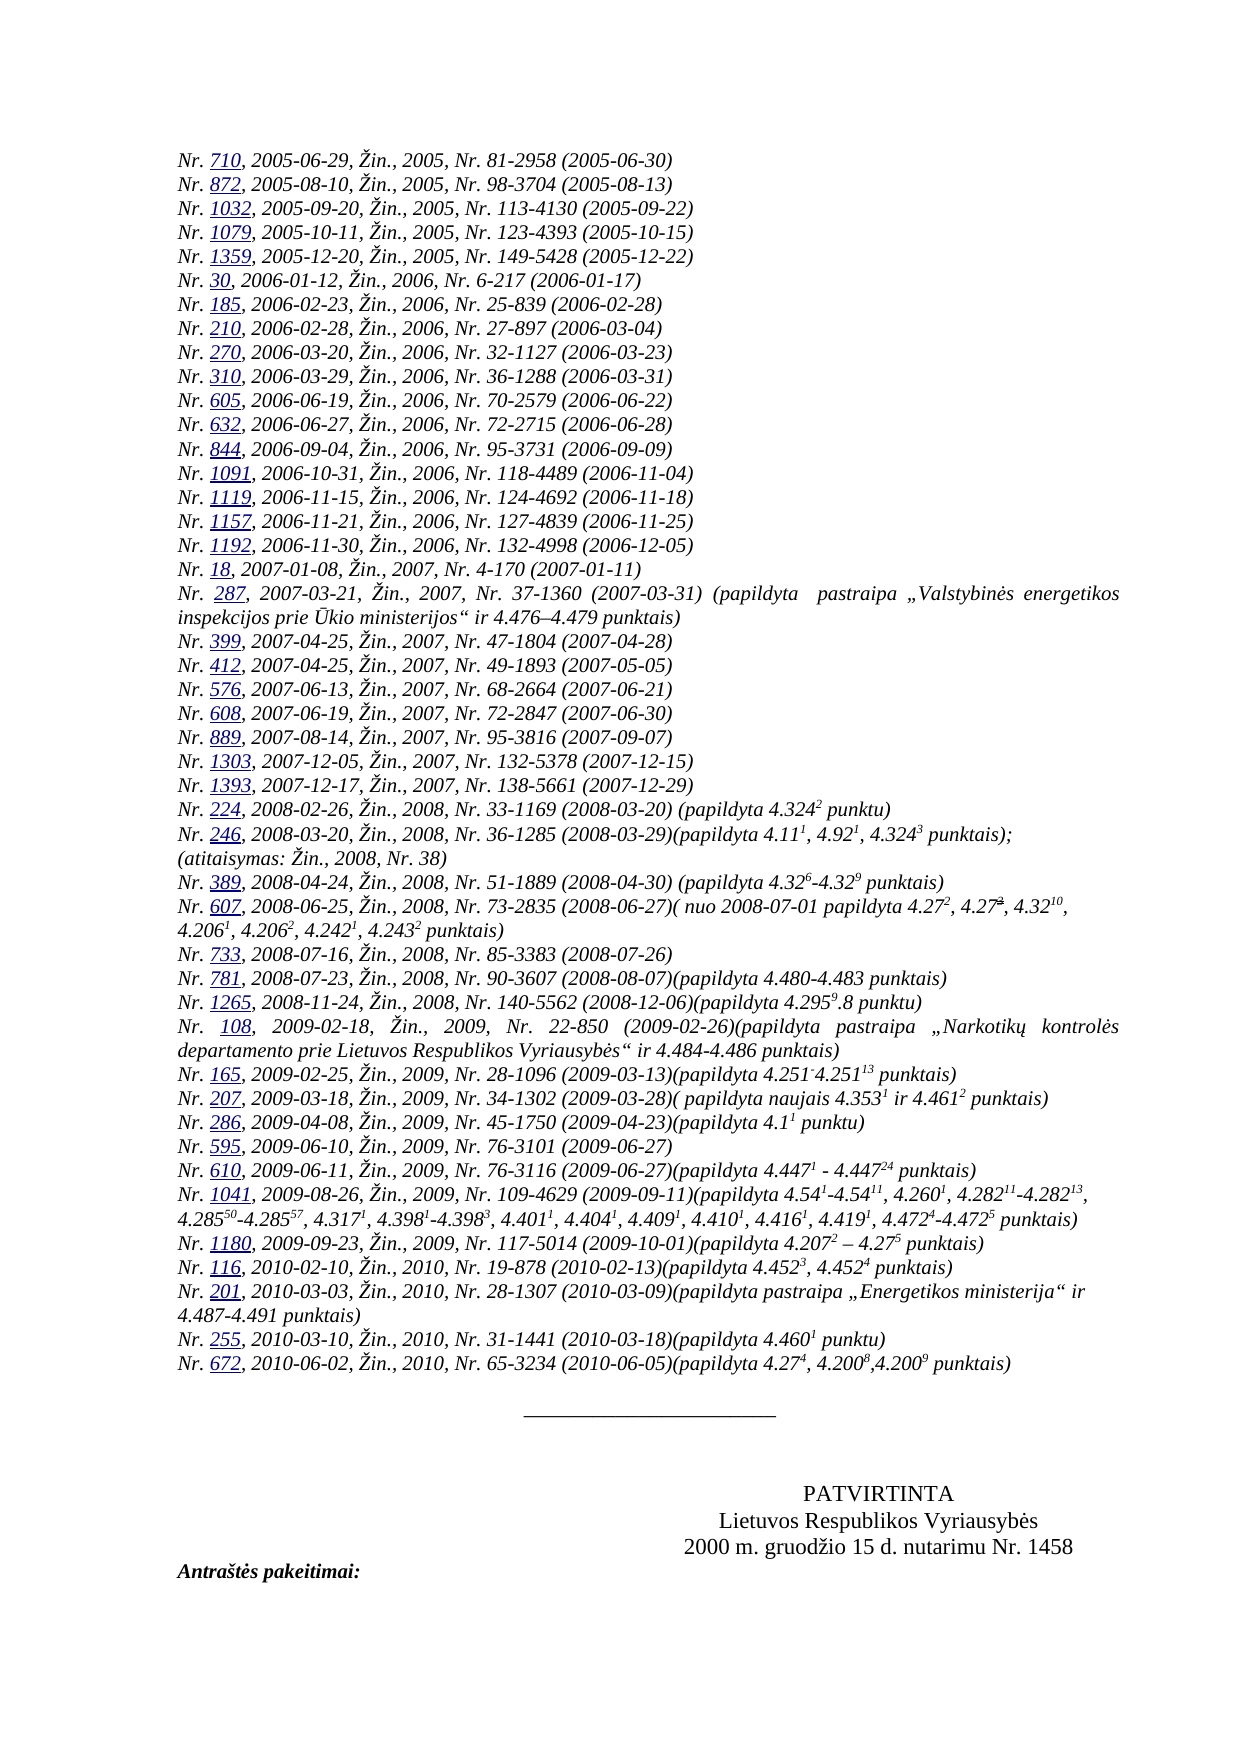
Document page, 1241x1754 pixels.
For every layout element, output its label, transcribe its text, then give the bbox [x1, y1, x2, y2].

text Nr. 389, 2008-04-24, Žin., 2008, Nr. 51-1889 (2008-04-30) (papildyta 4.326-4.329 punktais) [177, 869, 1122, 894]
text Nr. 608, 2007-06-19, Žin., 2007, Nr. 72-2847 (2007-06-30) [177, 701, 1122, 725]
text Nr. 1091, 2006-10-31, Žin., 2006, Nr. 118-4489 (2006-11-04) [177, 461, 1122, 484]
text Nr. 576, 2007-06-13, Žin., 2007, Nr. 68-2664 (2007-06-21) [177, 677, 1122, 701]
text Nr. 889, 2007-08-14, Žin., 2007, Nr. 95-3816 (2007-09-07) [177, 725, 1122, 749]
text Nr. 412, 2007-04-25, Žin., 2007, Nr. 49-1893 (2007-05-05) [177, 653, 1122, 677]
text Nr. 595, 2009-06-10, Žin., 2009, Nr. 76-3101 (2009-06-27) [177, 1134, 1122, 1158]
text Nr. 710, 2005-06-29, Žin., 2005, Nr. 81-2958 (2005-06-30) [177, 148, 1122, 172]
text Nr. 1265, 2008-11-24, Žin., 2008, Nr. 140-5562 (2008-12-06)(papildyta 4.2959.8 punktu) [177, 990, 1122, 1014]
text Nr. 1157, 2006-11-21, Žin., 2006, Nr. 127-4839 (2006-11-25) [177, 509, 1122, 533]
text Nr. 781, 2008-07-23, Žin., 2008, Nr. 90-3607 (2008-08-07)(papildyta 4.480-4.483 punktais) [177, 966, 1122, 990]
text Nr. 1359, 2005-12-20, Žin., 2005, Nr. 149-5428 (2005-12-22) [177, 244, 1122, 268]
text Nr. 185, 2006-02-23, Žin., 2006, Nr. 25-839 (2006-02-28) [177, 292, 1122, 316]
text Nr. 207, 2009-03-18, Žin., 2009, Nr. 34-1302 (2009-03-28)( papildyta naujais 4.3531 ir 4.4612 punktais) [177, 1086, 1122, 1110]
text Nr. 872, 2005-08-10, Žin., 2005, Nr. 98-3704 (2005-08-13) [177, 172, 1122, 196]
text Nr. 844, 2006-09-04, Žin., 2006, Nr. 95-3731 (2006-09-09) [177, 436, 1122, 461]
text Nr. 632, 2006-06-27, Žin., 2006, Nr. 72-2715 (2006-06-28) [177, 412, 1122, 436]
text Nr. 286, 2009-04-08, Žin., 2009, Nr. 45-1750 (2009-04-23)(papildyta 4.11 punktu) [177, 1110, 1122, 1134]
text Nr. 255, 2010-03-10, Žin., 2010, Nr. 31-1441 (2010-03-18)(papildyta 4.4601 punktu) [177, 1327, 1122, 1351]
text Nr. 1180, 2009-09-23, Žin., 2009, Nr. 117-5014 (2009-10-01)(papildyta 4.2072 – 4.275 punktais) [177, 1231, 1122, 1254]
text Nr. 287, 2007-03-21, Žin., 2007, Nr. 37-1360 (2007-03-31) (papildyta pastraipa „Valstybinės energetikos inspekcijos prie Ūkio ministerijos“ ir 4.476–4.479 punktais) [177, 581, 1122, 629]
text Nr. 201, 2010-03-03, Žin., 2010, Nr. 28-1307 (2010-03-09)(papildyta pastraipa „Energetikos ministerija“ ir 4.487-4.491 punktais) [177, 1279, 1122, 1327]
text Nr. 605, 2006-06-19, Žin., 2006, Nr. 70-2579 (2006-06-22) [177, 388, 1122, 412]
text Nr. 210, 2006-02-28, Žin., 2006, Nr. 27-897 (2006-03-04) [177, 316, 1122, 340]
text Nr. 1303, 2007-12-05, Žin., 2007, Nr. 132-5378 (2007-12-15) [177, 749, 1122, 773]
text Nr. 1032, 2005-09-20, Žin., 2005, Nr. 113-4130 (2005-09-22) [177, 196, 1122, 220]
text Nr. 108, 2009-02-18, Žin., 2009, Nr. 22-850 (2009-02-26)(papildyta pastraipa „Narkotikų kontrolės departamento prie Lietuvos Respublikos Vyriausybės“ ir 4.484-4.486 punktais) [177, 1014, 1122, 1062]
text Nr. 165, 2009-02-25, Žin., 2009, Nr. 28-1096 (2009-03-13)(papildyta 4.251-4.25113 punktais) [177, 1062, 1122, 1086]
text Lietuvos Respublikos Vyriausybės 2000 m. gruodžio 15 d. nutarimu Nr. 1458 [635, 1507, 1122, 1559]
text Nr. 246, 2008-03-20, Žin., 2008, Nr. 36-1285 (2008-03-29)(papildyta 4.111, 4.921, 4.3243 punktais); (atitaisymas: Žin., 2008, Nr. 38) [177, 821, 1122, 869]
text Patvirtinta [635, 1480, 1122, 1507]
text Nr. 607, 2008-06-25, Žin., 2008, Nr. 73-2835 (2008-06-27)( nuo 2008-07-01 papildyta 4.272, 4.273, 4.3210, 4.2061, 4.2062, 4.2421, 4.2432 punktais) [177, 894, 1122, 942]
text Nr. 1079, 2005-10-11, Žin., 2005, Nr. 123-4393 (2005-10-15) [177, 220, 1122, 244]
text Nr. 270, 2006-03-20, Žin., 2006, Nr. 32-1127 (2006-03-23) [177, 340, 1122, 364]
text Nr. 310, 2006-03-29, Žin., 2006, Nr. 36-1288 (2006-03-31) [177, 364, 1122, 388]
text Nr. 18, 2007-01-08, Žin., 2007, Nr. 4-170 (2007-01-11) [177, 557, 1122, 581]
text Nr. 116, 2010-02-10, Žin., 2010, Nr. 19-878 (2010-02-13)(papildyta 4.4523, 4.4524 punktais) [177, 1254, 1122, 1279]
text Nr. 399, 2007-04-25, Žin., 2007, Nr. 47-1804 (2007-04-28) [177, 629, 1122, 653]
text Nr. 733, 2008-07-16, Žin., 2008, Nr. 85-3383 (2008-07-26) [177, 942, 1122, 966]
text Nr. 1393, 2007-12-17, Žin., 2007, Nr. 138-5661 (2007-12-29) [177, 773, 1122, 797]
text Nr. 610, 2009-06-11, Žin., 2009, Nr. 76-3116 (2009-06-27)(papildyta 4.4471 - 4.44724 punktais) [177, 1158, 1122, 1182]
text Nr. 1119, 2006-11-15, Žin., 2006, Nr. 124-4692 (2006-11-18) [177, 484, 1122, 509]
text Nr. 672, 2010-06-02, Žin., 2010, Nr. 65-3234 (2010-06-05)(papildyta 4.274, 4.2008,4.2009 punktais) [177, 1351, 1122, 1375]
text –––––––––––––––––––––– [177, 1401, 1122, 1428]
text Antraštės pakeitimai: [177, 1559, 1122, 1583]
text Nr. 1041, 2009-08-26, Žin., 2009, Nr. 109-4629 (2009-09-11)(papildyta 4.541-4.5411, 4.2601, 4.28211-4.28213, 4.28550-4.28557, 4.3171, 4.3981-4.3983, 4.4011, 4.4041, 4.4091, 4.4101, 4.4161, 4.4191, 4.4724-4.4725 punktais) [177, 1182, 1122, 1231]
text Nr. 1192, 2006-11-30, Žin., 2006, Nr. 132-4998 (2006-12-05) [177, 533, 1122, 557]
text Nr. 30, 2006-01-12, Žin., 2006, Nr. 6-217 (2006-01-17) [177, 268, 1122, 292]
text Nr. 224, 2008-02-26, Žin., 2008, Nr. 33-1169 (2008-03-20) (papildyta 4.3242 punktu) [177, 797, 1122, 821]
